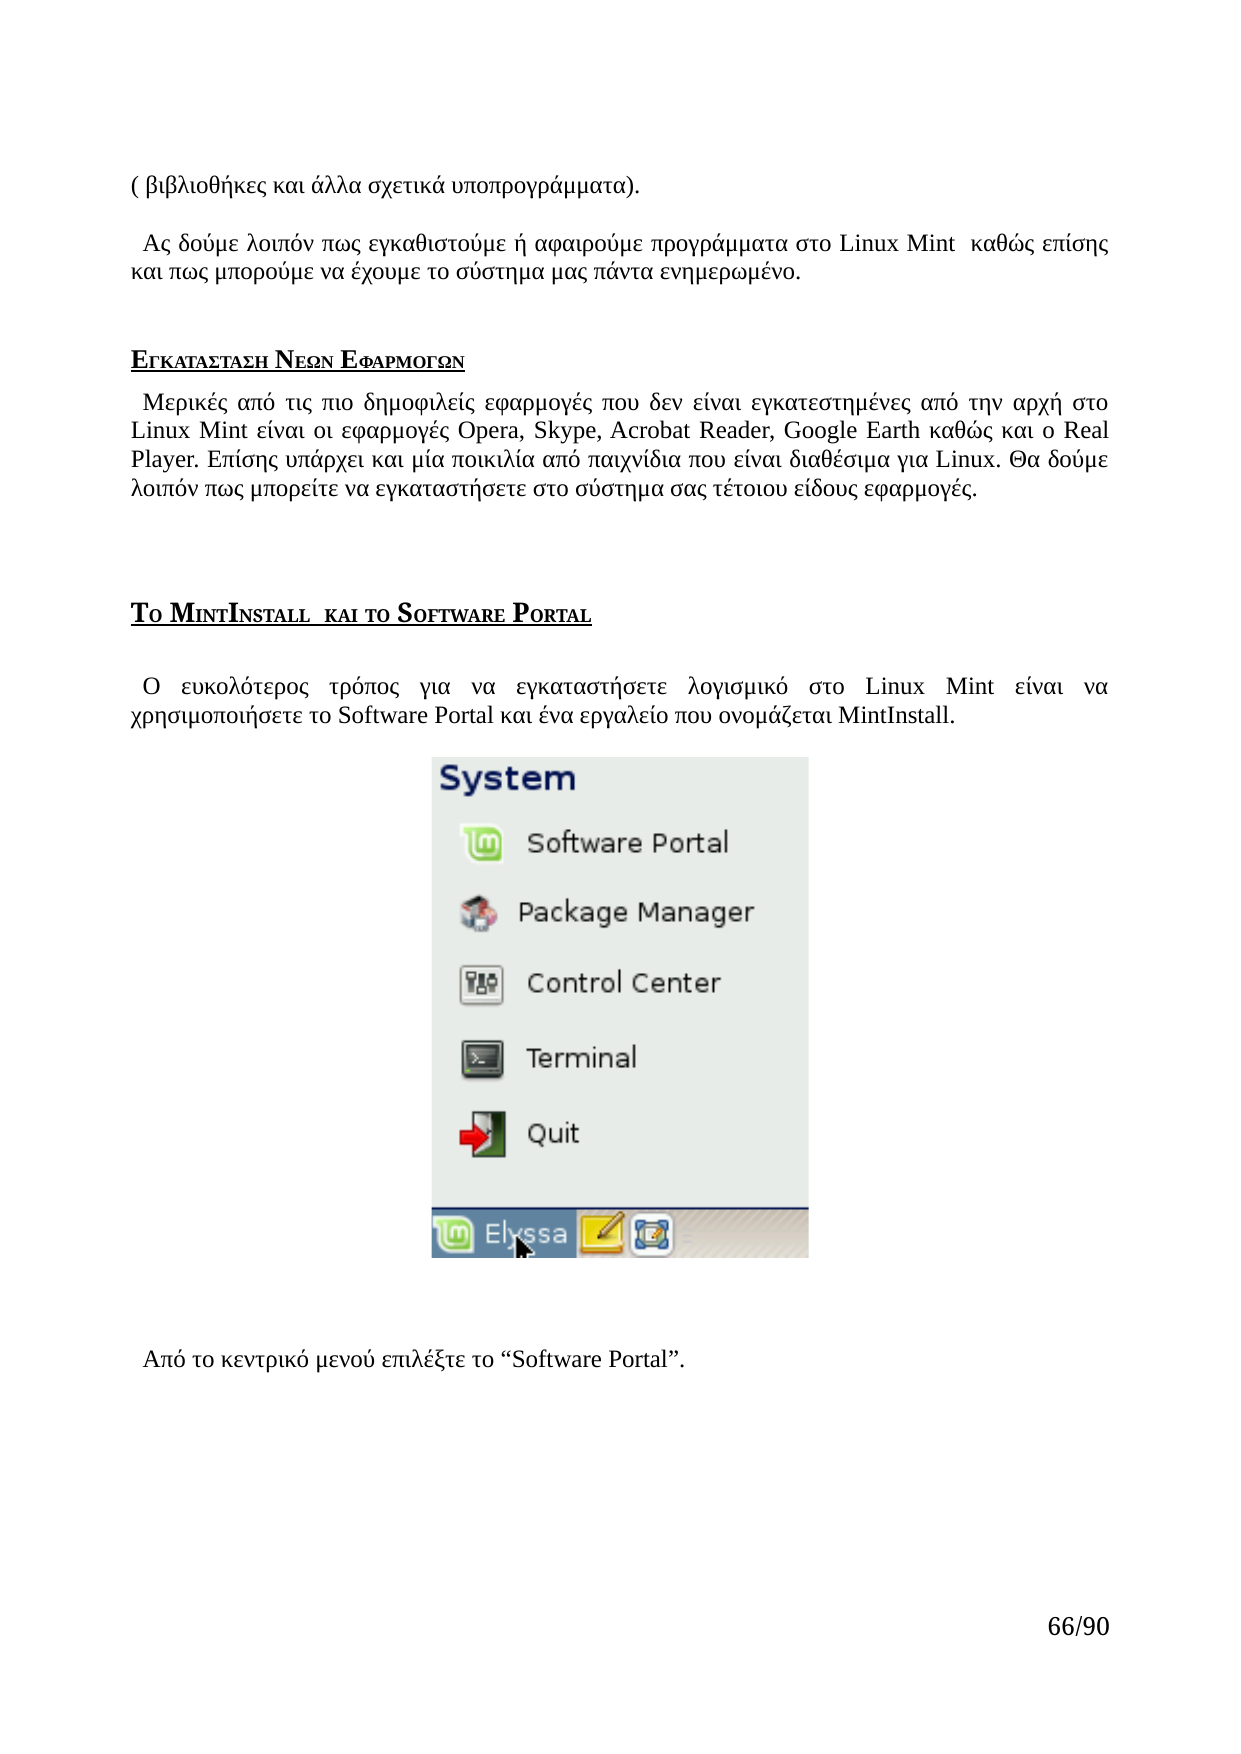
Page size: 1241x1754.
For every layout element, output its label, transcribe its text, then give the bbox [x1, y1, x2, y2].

subtitle Εγκατασταση Νεων Εφαρμογων [131, 343, 1110, 374]
text Από το κεντρικό μενού επιλέξτε το “Software Portal”. [131, 1344, 1110, 1373]
picture [431, 757, 809, 1258]
text ( βιβλιοθήκες και άλλα σχετικά υποπρογράμματα). [131, 170, 1110, 199]
text Μερικές από τις πιο δημοφιλείς εφαρμογές που δεν είναι εγκατεστημένες από την αρχή στο Linux Mint είναι οι εφαρμογές Opera, Skype, Acrobat Reader, Google Earth καθώς και o Real Player. Επίσης υπάρχει και μία ποικιλία από παιχνίδια που είναι διαθέσιμα για Linux. Θα δούμε λοιπόν πως μπορείτε να εγκαταστήσετε στο σύστημα σας τέτοιου είδους εφαρμογές. [131, 387, 1110, 502]
text Ο ευκολότερος τρόπος για να εγκαταστήσετε λογισμικό στο Linux Mint είναι να χρησιμοποιήσετε το Software Portal και ένα εργαλείο που ονομάζεται MintInstall. [131, 671, 1110, 729]
subtitle Το ΜintInstall και το Software Portal [131, 593, 1110, 630]
text Ας δούμε λοιπόν πως εγκαθιστούμε ή αφαιρούμε προγράμματα στο Linux Mint καθώς επίσης και πως μπορούμε να έχουμε το σύστημα μας πάντα ενημερωμένο. [131, 228, 1110, 285]
